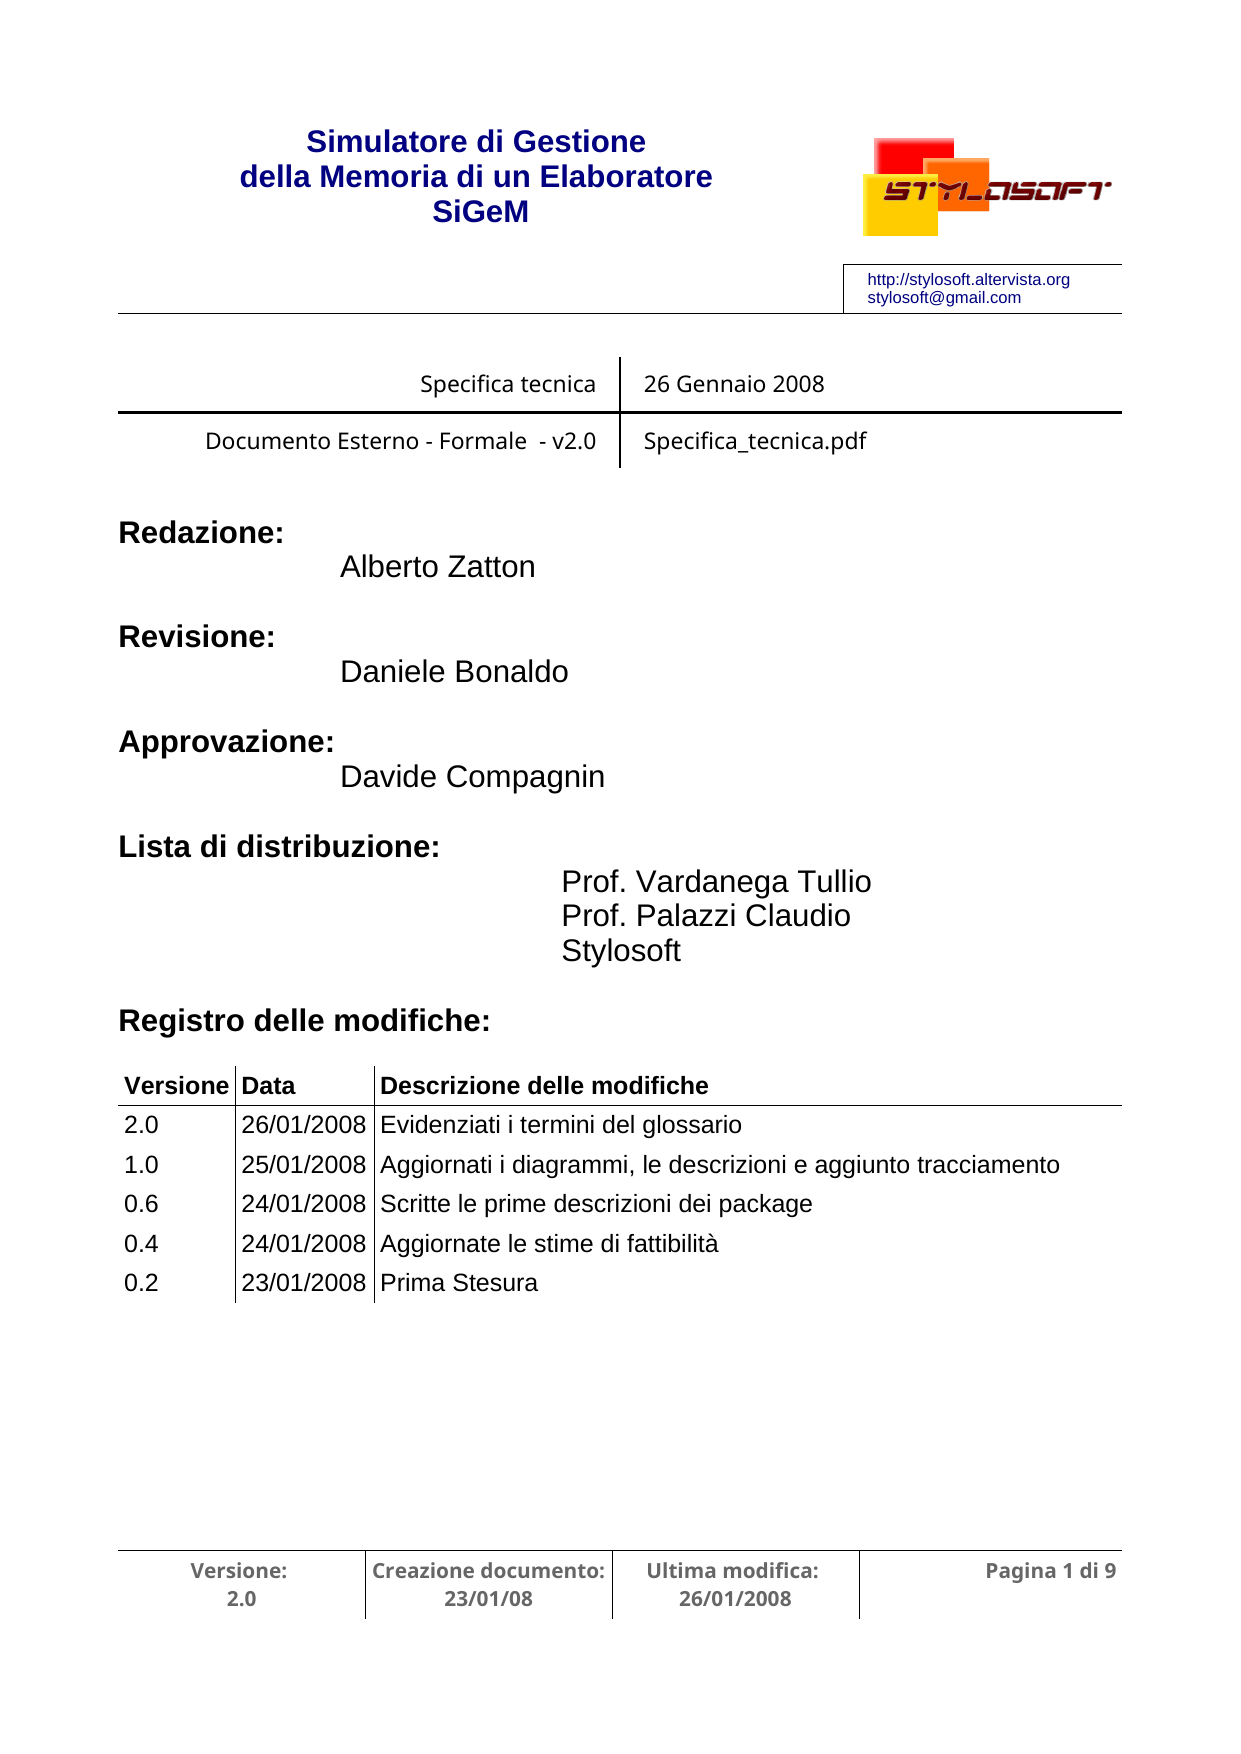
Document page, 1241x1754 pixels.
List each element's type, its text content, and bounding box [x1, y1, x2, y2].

picture [848, 123, 1117, 247]
table_cell 2.0 [118, 1106, 235, 1145]
table_cell 23/01/2008 [236, 1263, 374, 1302]
table_cell 0.6 [118, 1184, 235, 1224]
table_cell 24/01/2008 [236, 1184, 374, 1224]
text Redazione: [118, 515, 1122, 549]
table_cell 1.0 [118, 1145, 235, 1184]
text Lista di distribuzione: [118, 829, 1122, 864]
table_cell Specifica_tecnica.pdf [621, 414, 1122, 468]
table_cell Prima Stesura [375, 1263, 1122, 1302]
table_header Descrizione delle modifiche [375, 1066, 1122, 1105]
table_cell 26/01/2008 [236, 1106, 374, 1145]
text Davide Compagnin [118, 759, 1122, 794]
text Revisione: [118, 619, 1122, 654]
text Stylosoft [118, 933, 1122, 968]
text Registro delle modifiche: [118, 1003, 1122, 1038]
table_cell Aggiornati i diagrammi, le descrizioni e aggiunto tracciamento [375, 1145, 1122, 1184]
text Approvazione: [118, 724, 1122, 759]
text Alberto Zatton [118, 549, 1122, 584]
table_cell 24/01/2008 [236, 1224, 374, 1263]
table_cell Evidenziati i termini del glossario [375, 1106, 1122, 1145]
text Daniele Bonaldo [118, 654, 1122, 689]
table_cell Scritte le prime descrizioni dei package [375, 1184, 1122, 1224]
table_header Data [236, 1066, 374, 1105]
table_cell Documento Esterno - Formale - v2.0 [118, 414, 619, 468]
table_cell 25/01/2008 [236, 1145, 374, 1184]
table_cell 0.2 [118, 1263, 235, 1302]
table_header Specifica tecnica [118, 357, 619, 411]
table_cell 0.4 [118, 1224, 235, 1263]
table_cell Aggiornate le stime di fattibilità [375, 1224, 1122, 1263]
table_header Versione [118, 1066, 235, 1105]
table_header 26 Gennaio 2008 [621, 357, 1122, 411]
text Prof. Palazzi Claudio [118, 898, 1122, 933]
text Prof. Vardanega Tullio [118, 864, 1122, 898]
